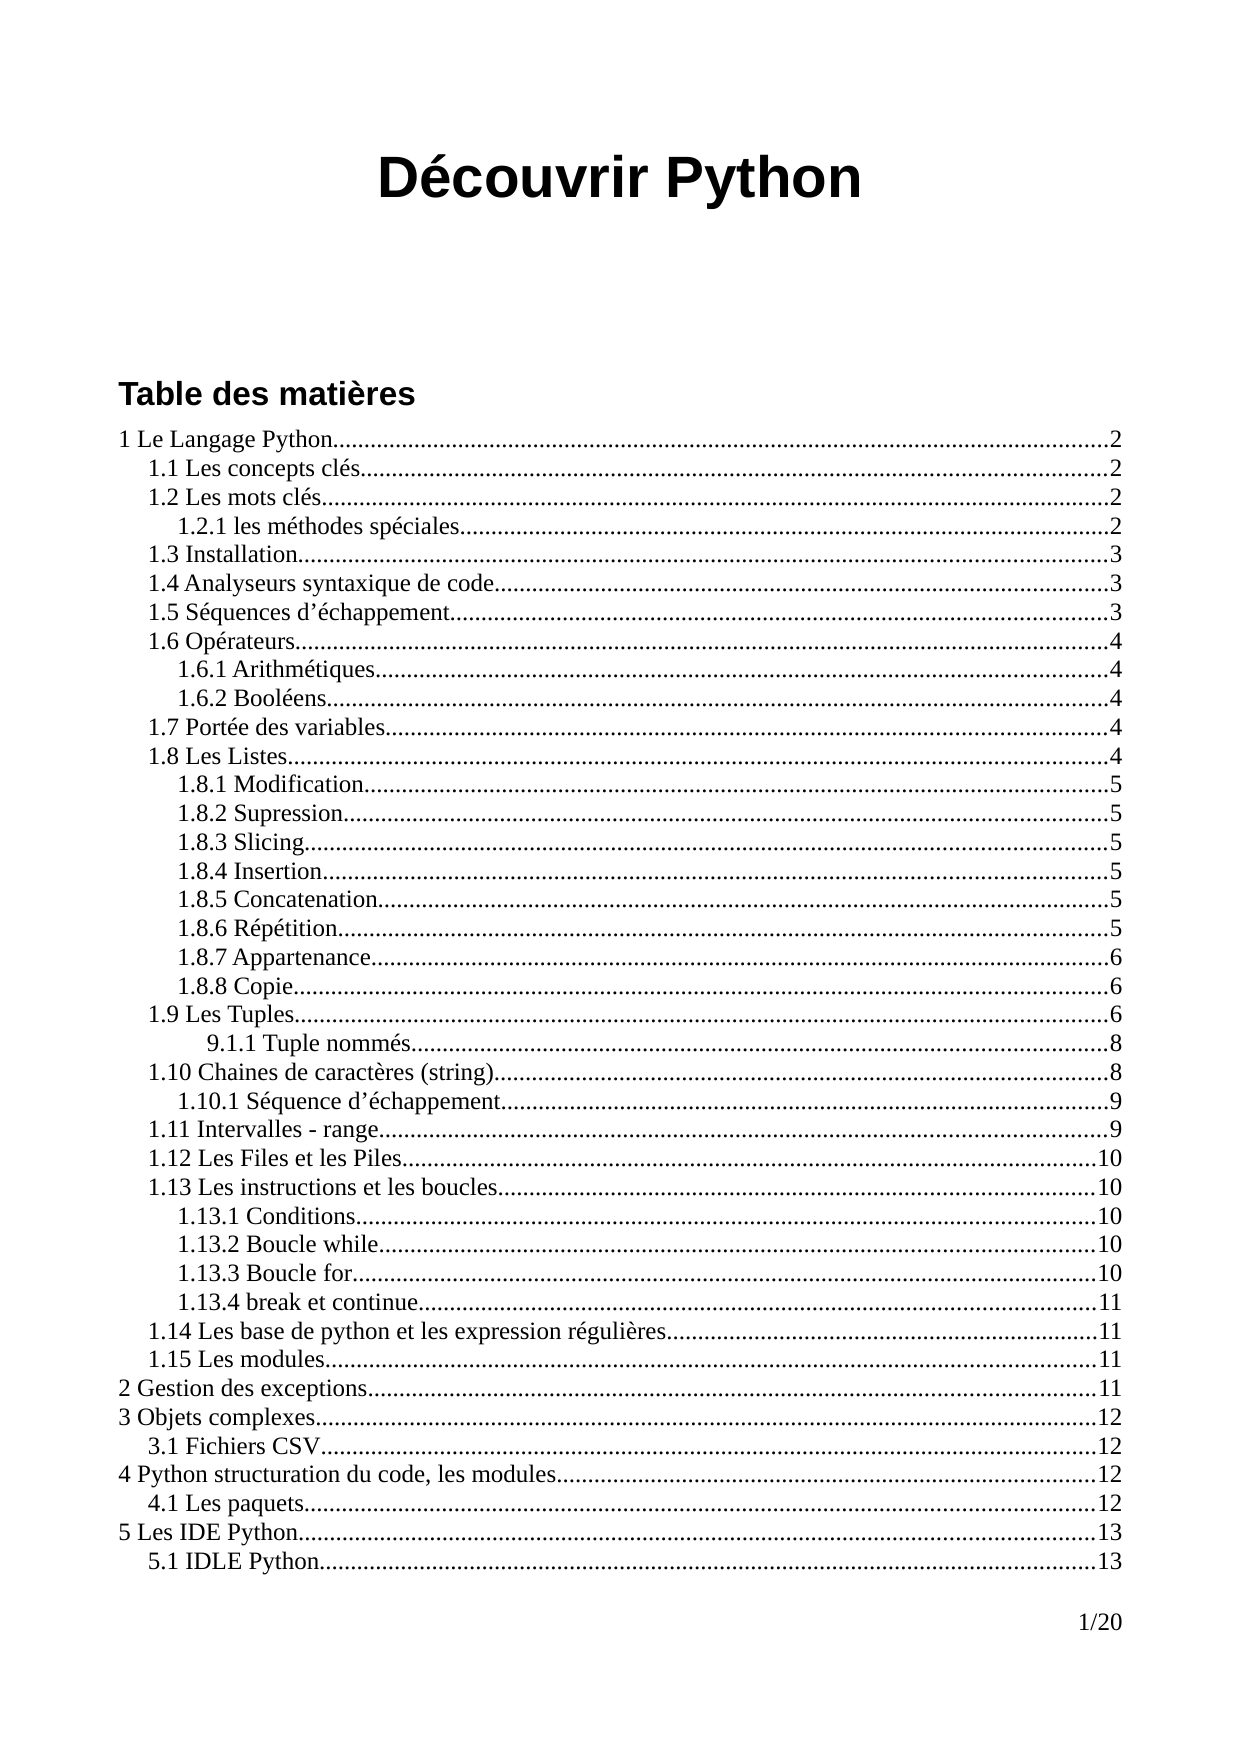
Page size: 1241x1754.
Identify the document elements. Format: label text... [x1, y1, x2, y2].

text 1.4 Analyseurs syntaxique de code 3 [148, 568, 1122, 597]
text 1.8.5 Concatenation 5 [177, 884, 1122, 913]
text 1.7 Portée des variables 4 [148, 712, 1122, 741]
text 1.13.2 Boucle while 10 [177, 1229, 1122, 1258]
text 1.6.2 Booléens 4 [177, 683, 1122, 712]
text 1.8.3 Slicing 5 [177, 827, 1122, 856]
text 1.10.1 Séquence d’échappement 9 [177, 1086, 1122, 1114]
text 1.8.8 Copie 6 [177, 971, 1122, 999]
text 1.12 Les Files et les Piles 10 [148, 1143, 1122, 1172]
text 1.8.2 Supression 5 [177, 798, 1122, 827]
text 1.15 Les modules 11 [148, 1344, 1122, 1373]
text 1.8.1 Modification 5 [177, 769, 1122, 798]
subtitle Table des matières [118, 374, 1122, 412]
text 1.3 Installation 3 [148, 539, 1122, 568]
text 4.1 Les paquets 12 [148, 1488, 1122, 1517]
text 1.5 Séquences d’échappement 3 [148, 597, 1122, 626]
text 1 Le Langage Python 2 [118, 424, 1122, 453]
text 1.13.3 Boucle for 10 [177, 1258, 1122, 1287]
text 5 Les IDE Python 13 [118, 1517, 1122, 1546]
text 2 Gestion des exceptions 11 [118, 1373, 1122, 1402]
text 1.8 Les Listes 4 [148, 741, 1122, 769]
text 1.13.4 break et continue 11 [177, 1287, 1122, 1316]
text 1.6 Opérateurs 4 [148, 626, 1122, 654]
text 1.8.7 Appartenance 6 [177, 942, 1122, 971]
text 4 Python structuration du code, les modules 12 [118, 1459, 1122, 1488]
text 1.13 Les instructions et les boucles 10 [148, 1172, 1122, 1201]
text 5.1 IDLE Python 13 [148, 1546, 1122, 1574]
text 1.1 Les concepts clés 2 [148, 453, 1122, 482]
text 1.9 Les Tuples 6 [148, 999, 1122, 1028]
text 3.1 Fichiers CSV 12 [148, 1431, 1122, 1459]
text 1.11 Intervalles - range 9 [148, 1114, 1122, 1143]
text 1.10 Chaines de caractères (string) 8 [148, 1057, 1122, 1086]
text 1.13.1 Conditions 10 [177, 1201, 1122, 1229]
text 9.1.1 Tuple nommés 8 [207, 1028, 1122, 1057]
text 1.14 Les base de python et les expression régulières 11 [148, 1316, 1122, 1344]
text 3 Objets complexes 12 [118, 1402, 1122, 1431]
text 1.8.6 Répétition 5 [177, 913, 1122, 942]
text 1.2 Les mots clés 2 [148, 482, 1122, 511]
text 1.2.1 les méthodes spéciales 2 [177, 511, 1122, 539]
title Découvrir Python [118, 143, 1122, 210]
text 1.8.4 Insertion 5 [177, 856, 1122, 884]
text 1.6.1 Arithmétiques 4 [177, 654, 1122, 683]
